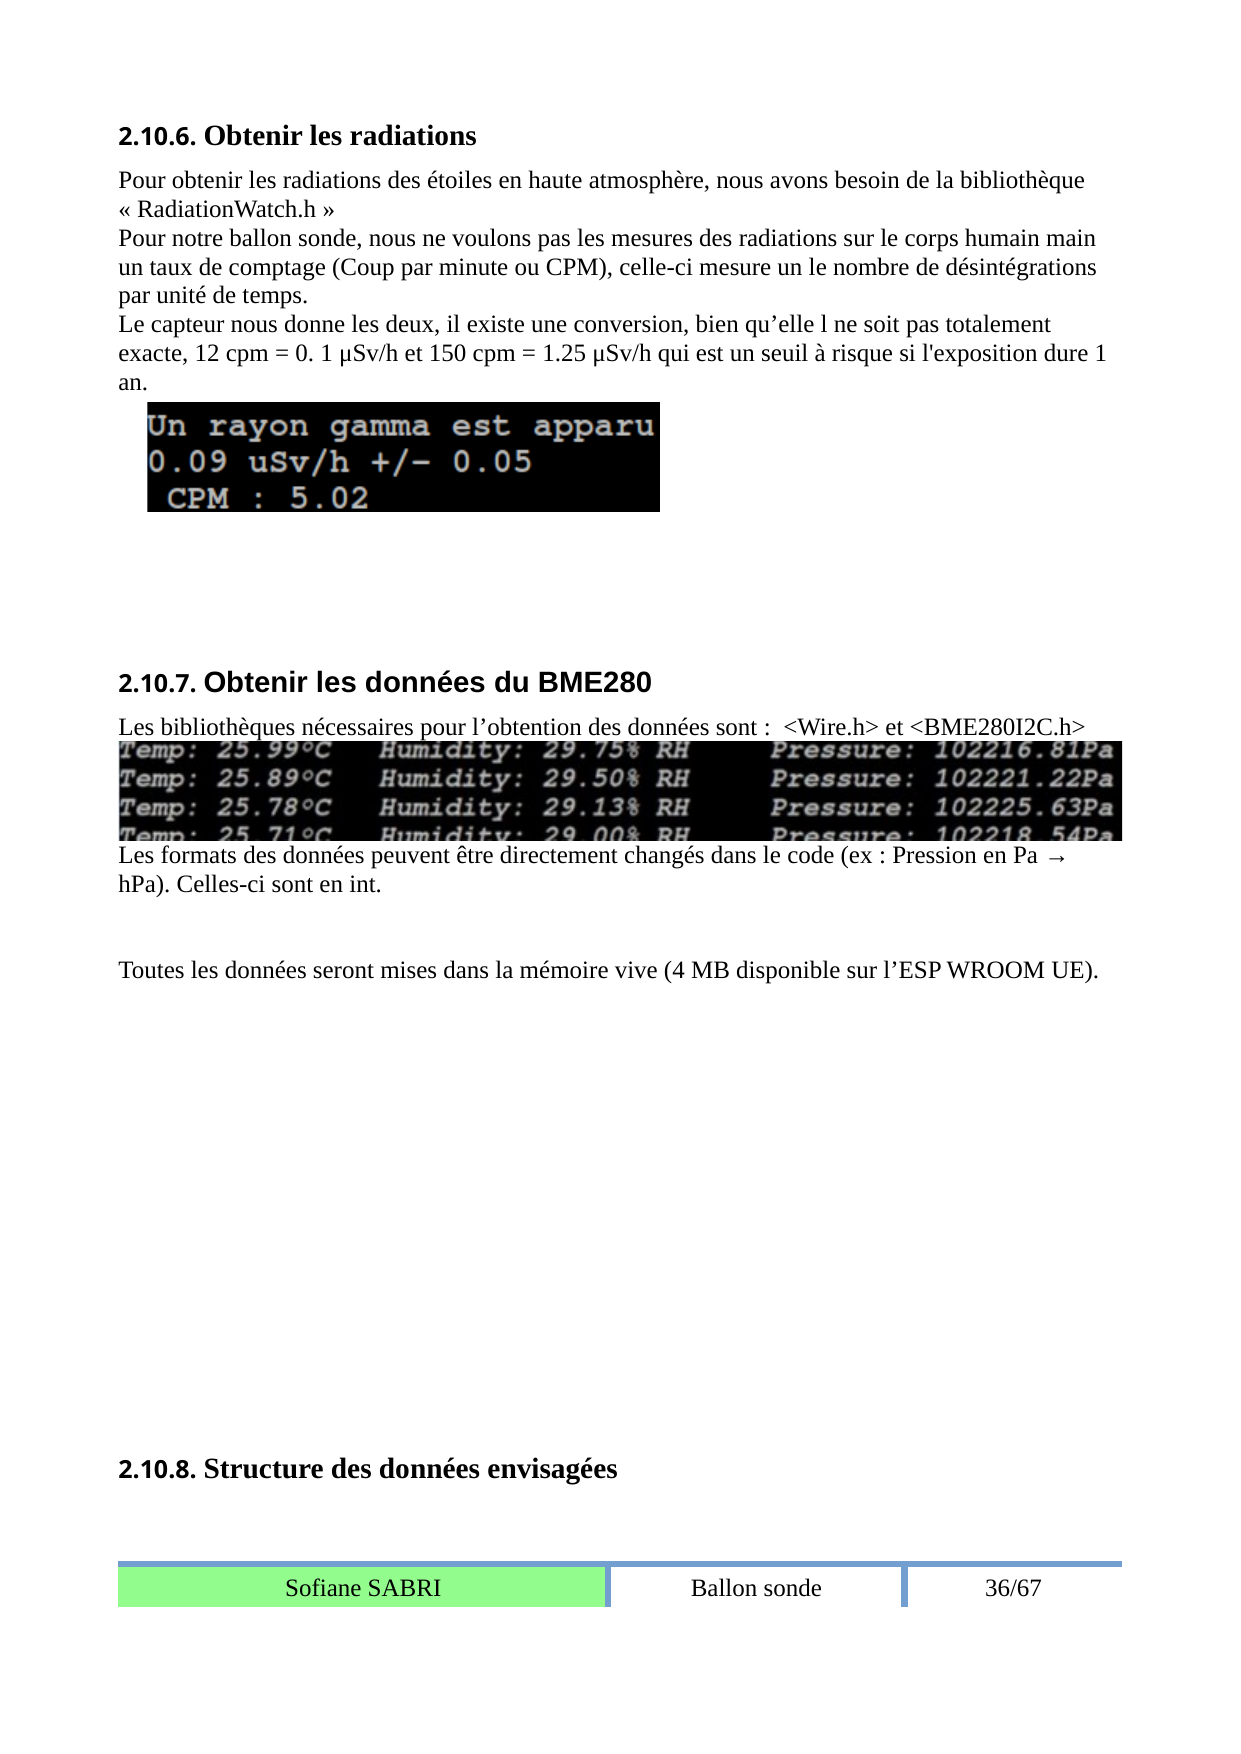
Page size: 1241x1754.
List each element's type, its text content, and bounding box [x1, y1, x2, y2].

text Le capteur nous donne les deux, il existe une conversion, bien qu’elle l ne soit pas totalement exacte, 12 cpm = 0. 1 μSv/h et 150 cpm = 1.25 μSv/h qui est un seuil à risque si l'exposition dure 1 an. [118, 309, 1122, 395]
subtitle Obtenir les radiations [118, 118, 1122, 153]
subtitle Structure des données envisagées [118, 1451, 1122, 1486]
text Pour notre ballon sonde, nous ne voulons pas les mesures des radiations sur le corps humain main un taux de comptage (Coup par minute ou CPM), celle-ci mesure un le nombre de désintégrations par unité de temps. [118, 223, 1122, 309]
subtitle Obtenir les données du BME280 [118, 665, 1122, 700]
text Les formats des données peuvent être directement changés dans le code (ex : Pression en Pa → hPa). Celles-ci sont en int. [118, 841, 1122, 898]
text Les bibliothèques nécessaires pour l’obtention des données sont : <Wire.h> et <BME280I2C.h> [118, 712, 1122, 741]
text Pour obtenir les radiations des étoiles en haute atmosphère, nous avons besoin de la bibliothèque « RadiationWatch.h » [118, 165, 1122, 223]
picture [118, 741, 1123, 841]
picture [147, 402, 660, 512]
text Toutes les données seront mises dans la mémoire vive (4 MB disponible sur l’ESP WROOM UE). [118, 955, 1122, 983]
